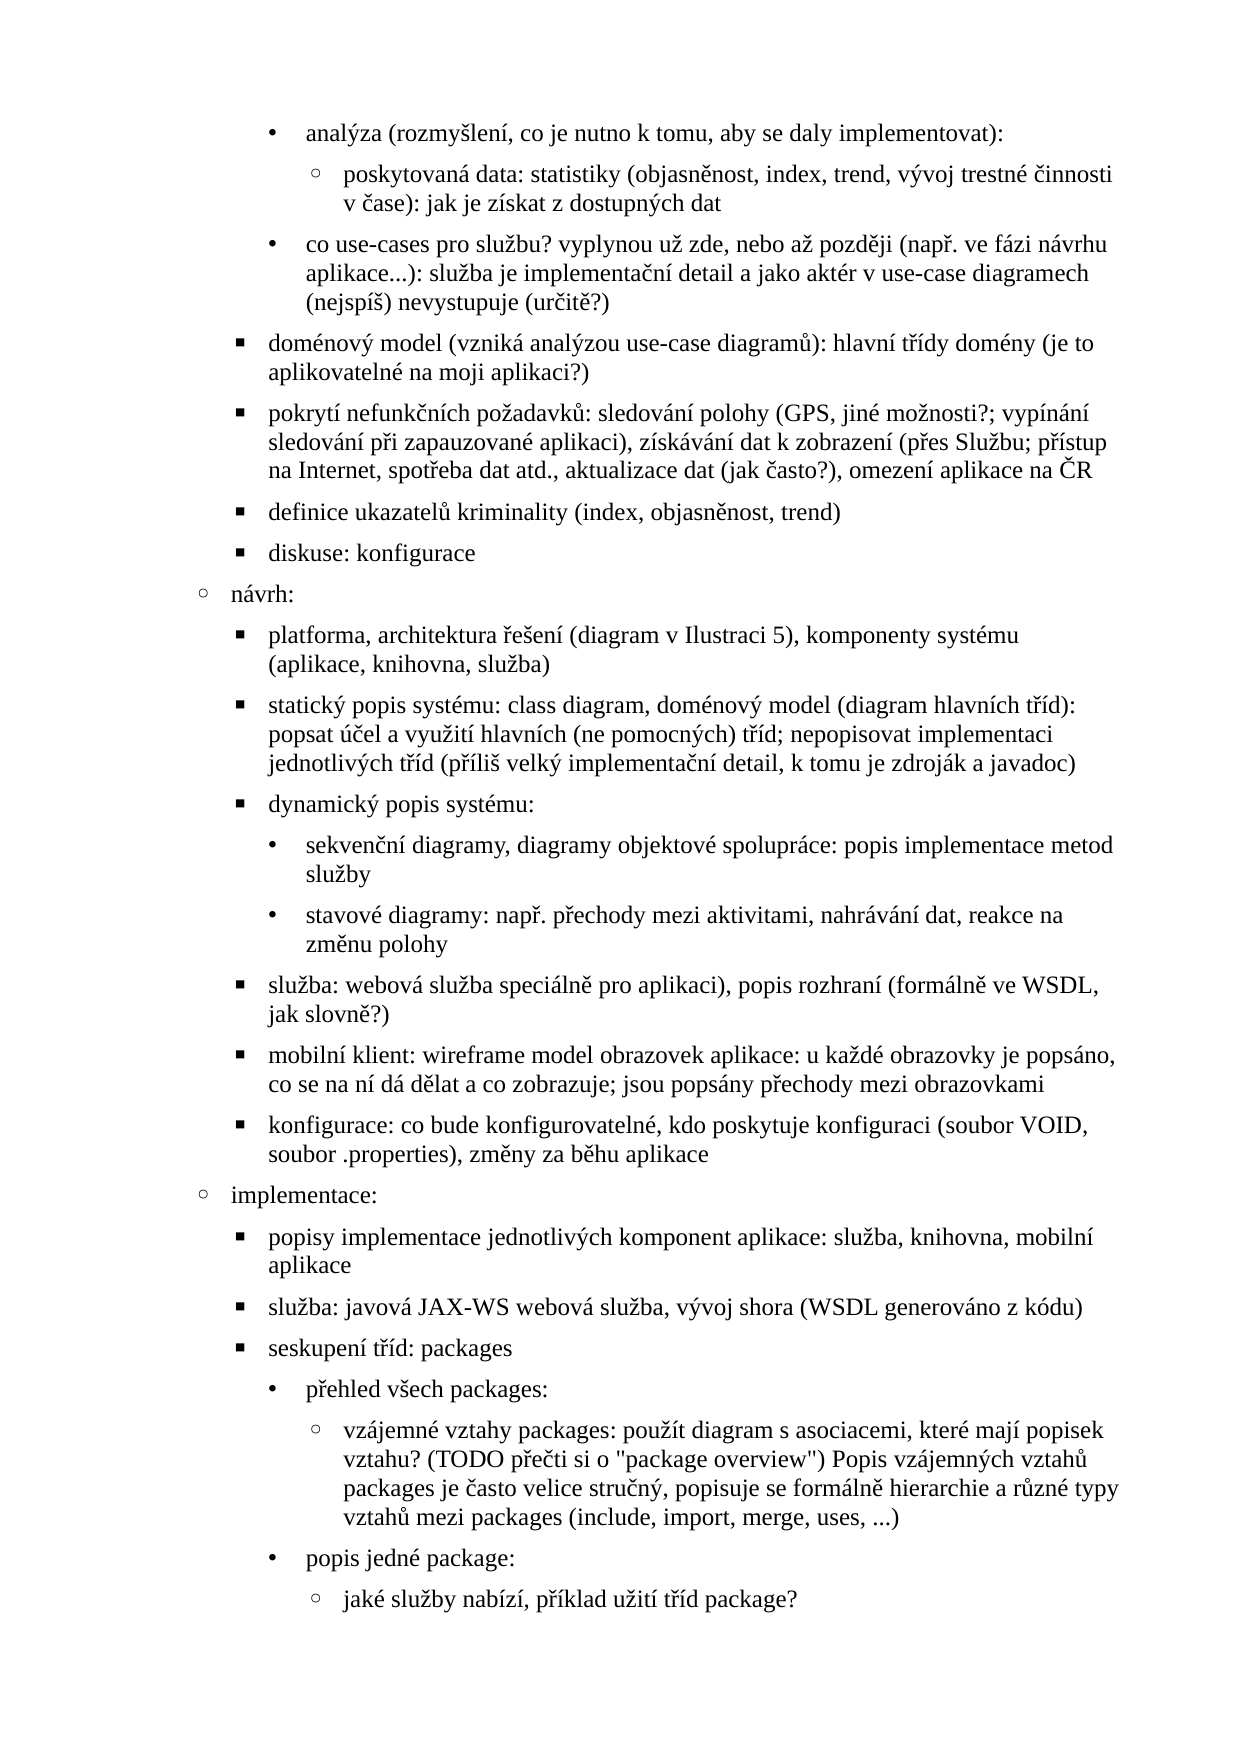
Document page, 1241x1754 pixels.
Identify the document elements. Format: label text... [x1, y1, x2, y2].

list poskytovaná data: statistiky (objasněnost, index, trend, vývoj trestné činnosti v čase): jak je získat z dostupných dat [306, 159, 1122, 217]
list konfigurace: co bude konfigurovatelné, kdo poskytuje konfiguraci (soubor VOID, soubor .properties), změny za běhu aplikace [231, 1111, 1122, 1168]
list služba: webová služba speciálně pro aplikaci), popis rozhraní (formálně ve WSDL, jak slovně?) [231, 971, 1122, 1028]
list statický popis systému: class diagram, doménový model (diagram hlavních tříd): popsat účel a využití hlavních (ne pomocných) tříd; nepopisovat implementaci jednotlivých tříd (příliš velký implementační detail, k tomu je zdroják a javadoc) [231, 691, 1122, 777]
list co use-cases pro službu? vyplynou už zde, nebo až později (např. ve fázi návrhu aplikace...): služba je implementační detail a jako aktér v use-case diagramech (nejspíš) nevystupuje (určitě?) [268, 229, 1122, 316]
list jaké služby nabízí, příklad užití tříd package? [306, 1584, 1122, 1613]
list přehled všech packages: [268, 1374, 1122, 1403]
list diskuse: konfigurace [231, 538, 1122, 567]
list analýza (rozmyšlení, co je nutno k tomu, aby se daly implementovat): [268, 118, 1122, 147]
list platforma, architektura řešení (diagram v Ilustraci 5), komponenty systému (aplikace, knihovna, služba) [231, 621, 1122, 678]
list sekvenční diagramy, diagramy objektové spolupráce: popis implementace metod služby [268, 831, 1122, 888]
list implementace: [193, 1181, 1122, 1209]
list definice ukazatelů kriminality (index, objasněnost, trend) [231, 497, 1122, 526]
list pokrytí nefunkčních požadavků: sledování polohy (GPS, jiné možnosti?; vypínání sledování při zapauzované aplikaci), získávání dat k zobrazení (přes Službu; přístup na Internet, spotřeba dat atd., aktualizace dat (jak často?), omezení aplikace na ČR [231, 398, 1122, 484]
list doménový model (vzniká analýzou use-case diagramů): hlavní třídy domény (je to aplikovatelné na moji aplikaci?) [231, 328, 1122, 386]
list dynamický popis systému: [231, 789, 1122, 818]
list vzájemné vztahy packages: použít diagram s asociacemi, které mají popisek vztahu? (TODO přečti si o "package overview") Popis vzájemných vztahů packages je často velice stručný, popisuje se formálně hierarchie a různé typy vztahů mezi packages (include, import, merge, uses, ...) [306, 1416, 1122, 1531]
list návrh: [193, 579, 1122, 608]
list seskupení tříd: packages [231, 1333, 1122, 1362]
list mobilní klient: wireframe model obrazovek aplikace: u každé obrazovky je popsáno, co se na ní dá dělat a co zobrazuje; jsou popsány přechody mezi obrazovkami [231, 1041, 1122, 1098]
list služba: javová JAX-WS webová služba, vývoj shora (WSDL generováno z kódu) [231, 1292, 1122, 1321]
list popis jedné package: [268, 1543, 1122, 1572]
list stavové diagramy: např. přechody mezi aktivitami, nahrávání dat, reakce na změnu polohy [268, 901, 1122, 958]
list popisy implementace jednotlivých komponent aplikace: služba, knihovna, mobilní aplikace [231, 1222, 1122, 1279]
